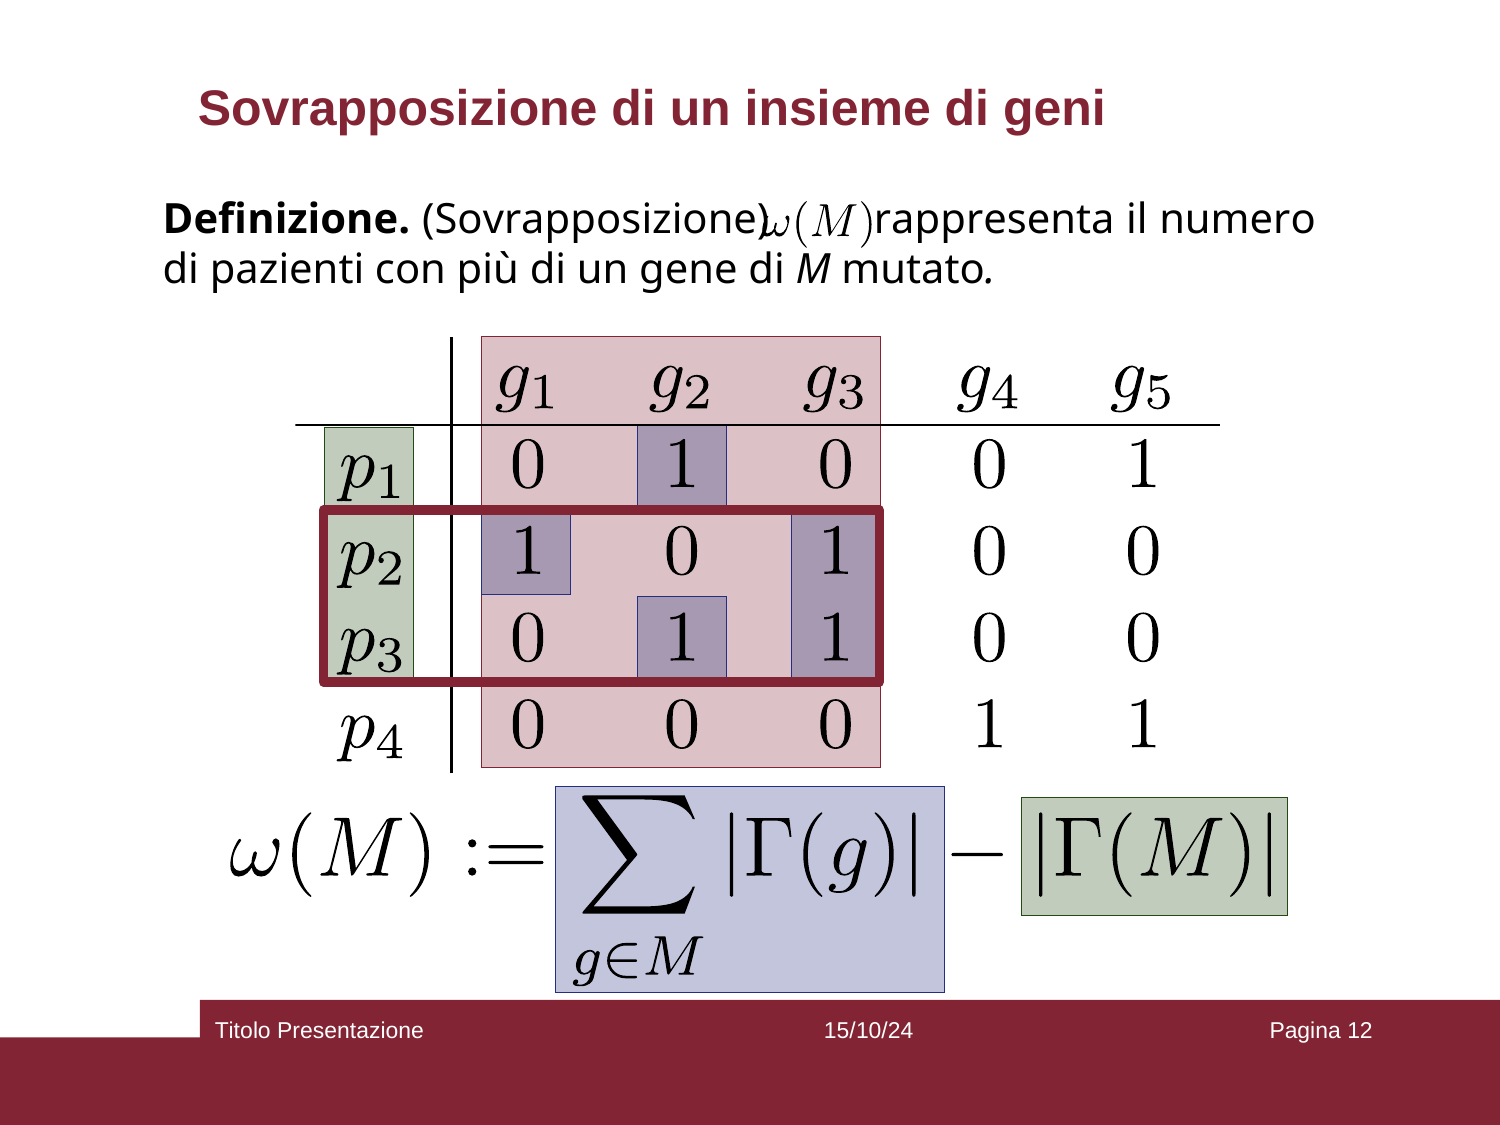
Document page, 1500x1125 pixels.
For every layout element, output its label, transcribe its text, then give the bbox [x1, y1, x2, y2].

text_box 15/10/24 [712, 1008, 1026, 1084]
text_box Titolo Presentazione [199, 1008, 676, 1084]
text_box [555, 987, 945, 993]
title Sovrapposizione di un insieme di geni [183, 67, 1400, 150]
picture [295, 350, 1241, 780]
text_box [1271, 797, 1288, 916]
text_box Pagina <number> [1074, 1008, 1388, 1084]
text_box Definizione. (Sovrapposizione) rappresenta il numero di pazienti con più di un gene di M mutato. [147, 184, 1359, 350]
text_box [555, 786, 945, 795]
picture [230, 795, 1271, 987]
picture [762, 191, 881, 257]
